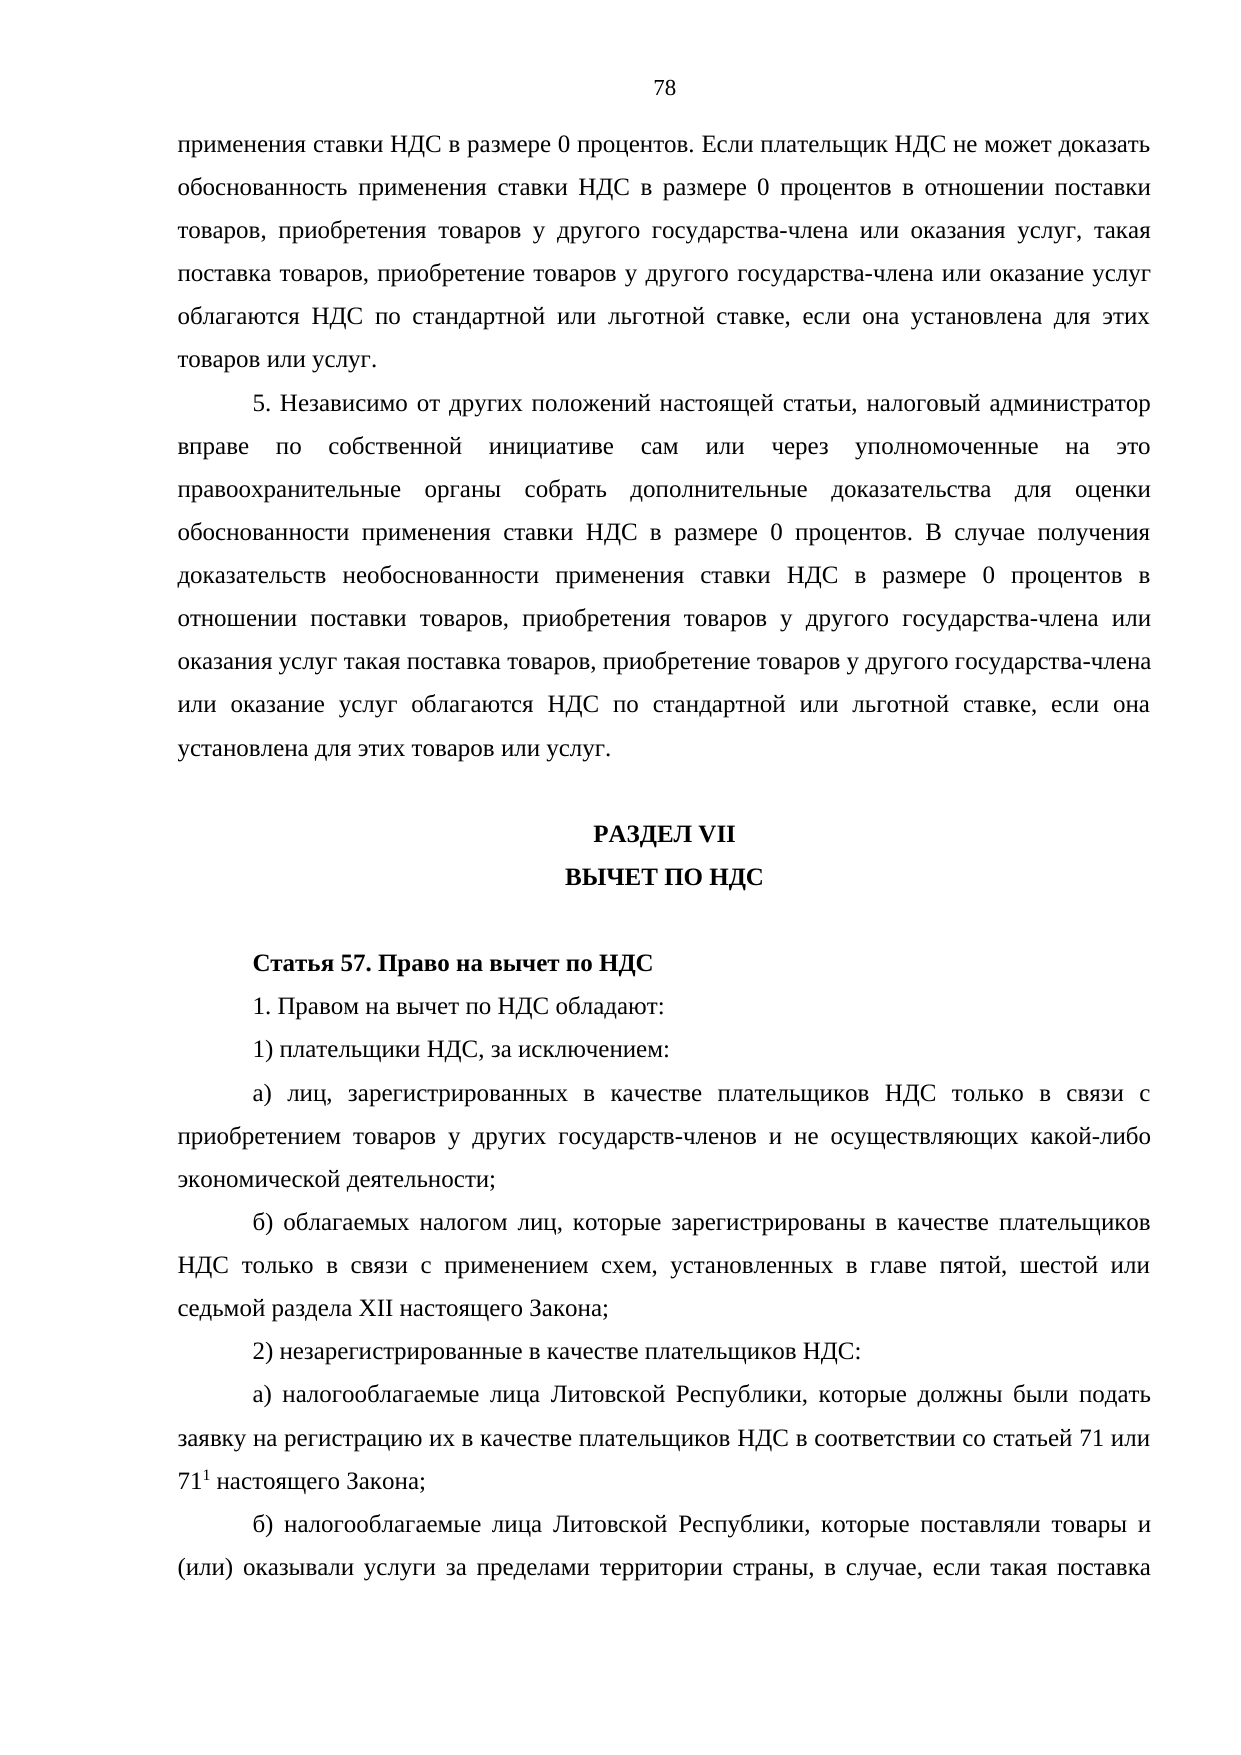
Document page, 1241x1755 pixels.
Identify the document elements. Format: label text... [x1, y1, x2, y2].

text 5. Независимо от других положений настоящей статьи, налоговый администратор вправе по собственной инициативе сам или через уполномоченные на это правоохранительные органы собрать дополнительные доказательства для оценки обоснованности применения ставки НДС в размере 0 процентов. В случае получения доказательств необоснованности применения ставки НДС в размере 0 процентов в отношении поставки товаров, приобретения товаров у другого государства-члена или оказания услуг такая поставка товаров, приобретение товаров у другого государства-члена или оказание услуг облагаются НДС по стандартной или льготной ставке, если она установлена для этих товаров или услуг. [177, 388, 1152, 761]
text РАЗДЕЛ VII [177, 819, 1152, 848]
text 1. Правом на вычет по НДС обладают: [177, 991, 1152, 1020]
text б) налогооблагаемые лица Литовской Республики, которые поставляли товары и (или) оказывали услуги за пределами территории страны, в случае, если такая поставка [177, 1509, 1152, 1581]
text 1) плательщики НДС, за исключением: [177, 1034, 1152, 1063]
text а) налогооблагаемые лица Литовской Республики, которые должны были подать заявку на регистрацию их в качестве плательщиков НДС в соответствии со статьей 71 или 711 настоящего Закона; [177, 1379, 1152, 1494]
text б) облагаемых налогом лиц, которые зарегистрированы в качестве плательщиков НДС только в связи с применением схем, установленных в главе пятой, шестой или седьмой раздела XII настоящего Закона; [177, 1207, 1152, 1322]
text ВЫЧЕТ ПО НДС [177, 862, 1152, 891]
text 2) незарегистрированные в качестве плательщиков НДС: [177, 1336, 1152, 1365]
text Статья 57. Право на вычет по НДС [177, 948, 1152, 977]
text применения ставки НДС в размере 0 процентов. Если плательщик НДС не может доказать обоснованность применения ставки НДС в размере 0 процентов в отношении поставки товаров, приобретения товаров у другого государства-члена или оказания услуг, такая поставка товаров, приобретение товаров у другого государства-члена или оказание услуг облагаются НДС по стандартной или льготной ставке, если она установлена для этих товаров или услуг. [177, 129, 1152, 373]
text а) лиц, зарегистрированных в качестве плательщиков НДС только в связи с приобретением товаров у других государств-членов и не осуществляющих какой-либо экономической деятельности; [177, 1078, 1152, 1193]
